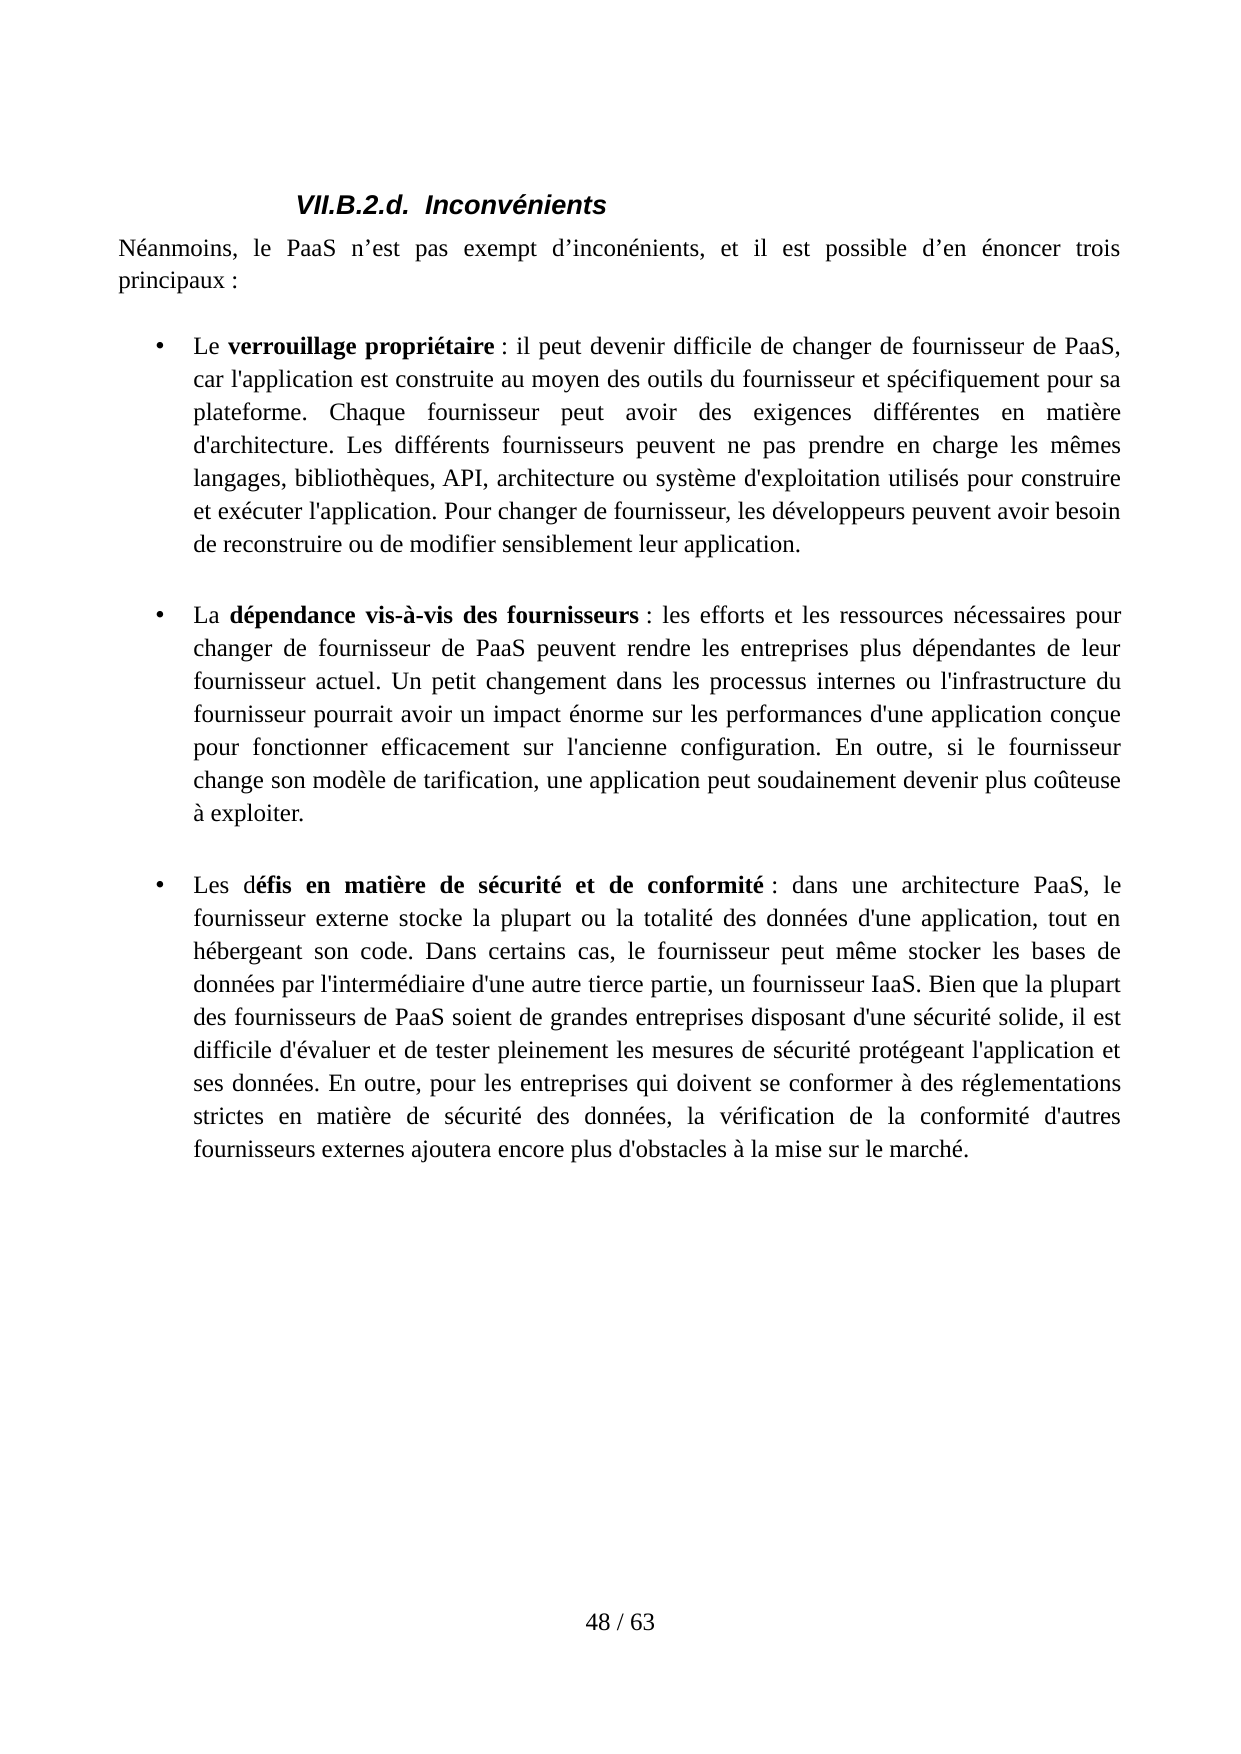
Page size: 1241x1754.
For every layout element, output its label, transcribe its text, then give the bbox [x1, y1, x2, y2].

list La dépendance vis-à-vis des fournisseurs : les efforts et les ressources nécessaires pour changer de fournisseur de PaaS peuvent rendre les entreprises plus dépendantes de leur fournisseur actuel. Un petit changement dans les processus internes ou l'infrastructure du fournisseur pourrait avoir un impact énorme sur les performances d'une application conçue pour fonctionner efficacement sur l'ancienne configuration. En outre, si le fournisseur change son modèle de tarification, une application peut soudainement devenir plus coûteuse à exploiter. [156, 600, 1122, 827]
list Le verrouillage propriétaire : il peut devenir difficile de changer de fournisseur de PaaS, car l'application est construite au moyen des outils du fournisseur et spécifiquement pour sa plateforme. Chaque fournisseur peut avoir des exigences différentes en matière d'architecture. Les différents fournisseurs peuvent ne pas prendre en charge les mêmes langages, bibliothèques, API, architecture ou système d'exploitation utilisés pour construire et exécuter l'application. Pour changer de fournisseur, les développeurs peuvent avoir besoin de reconstruire ou de modifier sensiblement leur application. [156, 331, 1122, 558]
text Néanmoins, le PaaS n’est pas exempt d’inconénients, et il est possible d’en énoncer trois principaux : [118, 233, 1122, 294]
subtitle Inconvénients [118, 189, 1122, 220]
list Les défis en matière de sécurité et de conformité : dans une architecture PaaS, le fournisseur externe stocke la plupart ou la totalité des données d'une application, tout en hébergeant son code. Dans certains cas, le fournisseur peut même stocker les bases de données par l'intermédiaire d'une autre tierce partie, un fournisseur IaaS. Bien que la plupart des fournisseurs de PaaS soient de grandes entreprises disposant d'une sécurité solide, il est difficile d'évaluer et de tester pleinement les mesures de sécurité protégeant l'application et ses données. En outre, pour les entreprises qui doivent se conformer à des réglementations strictes en matière de sécurité des données, la vérification de la conformité d'autres fournisseurs externes ajoutera encore plus d'obstacles à la mise sur le marché. [156, 870, 1122, 1163]
